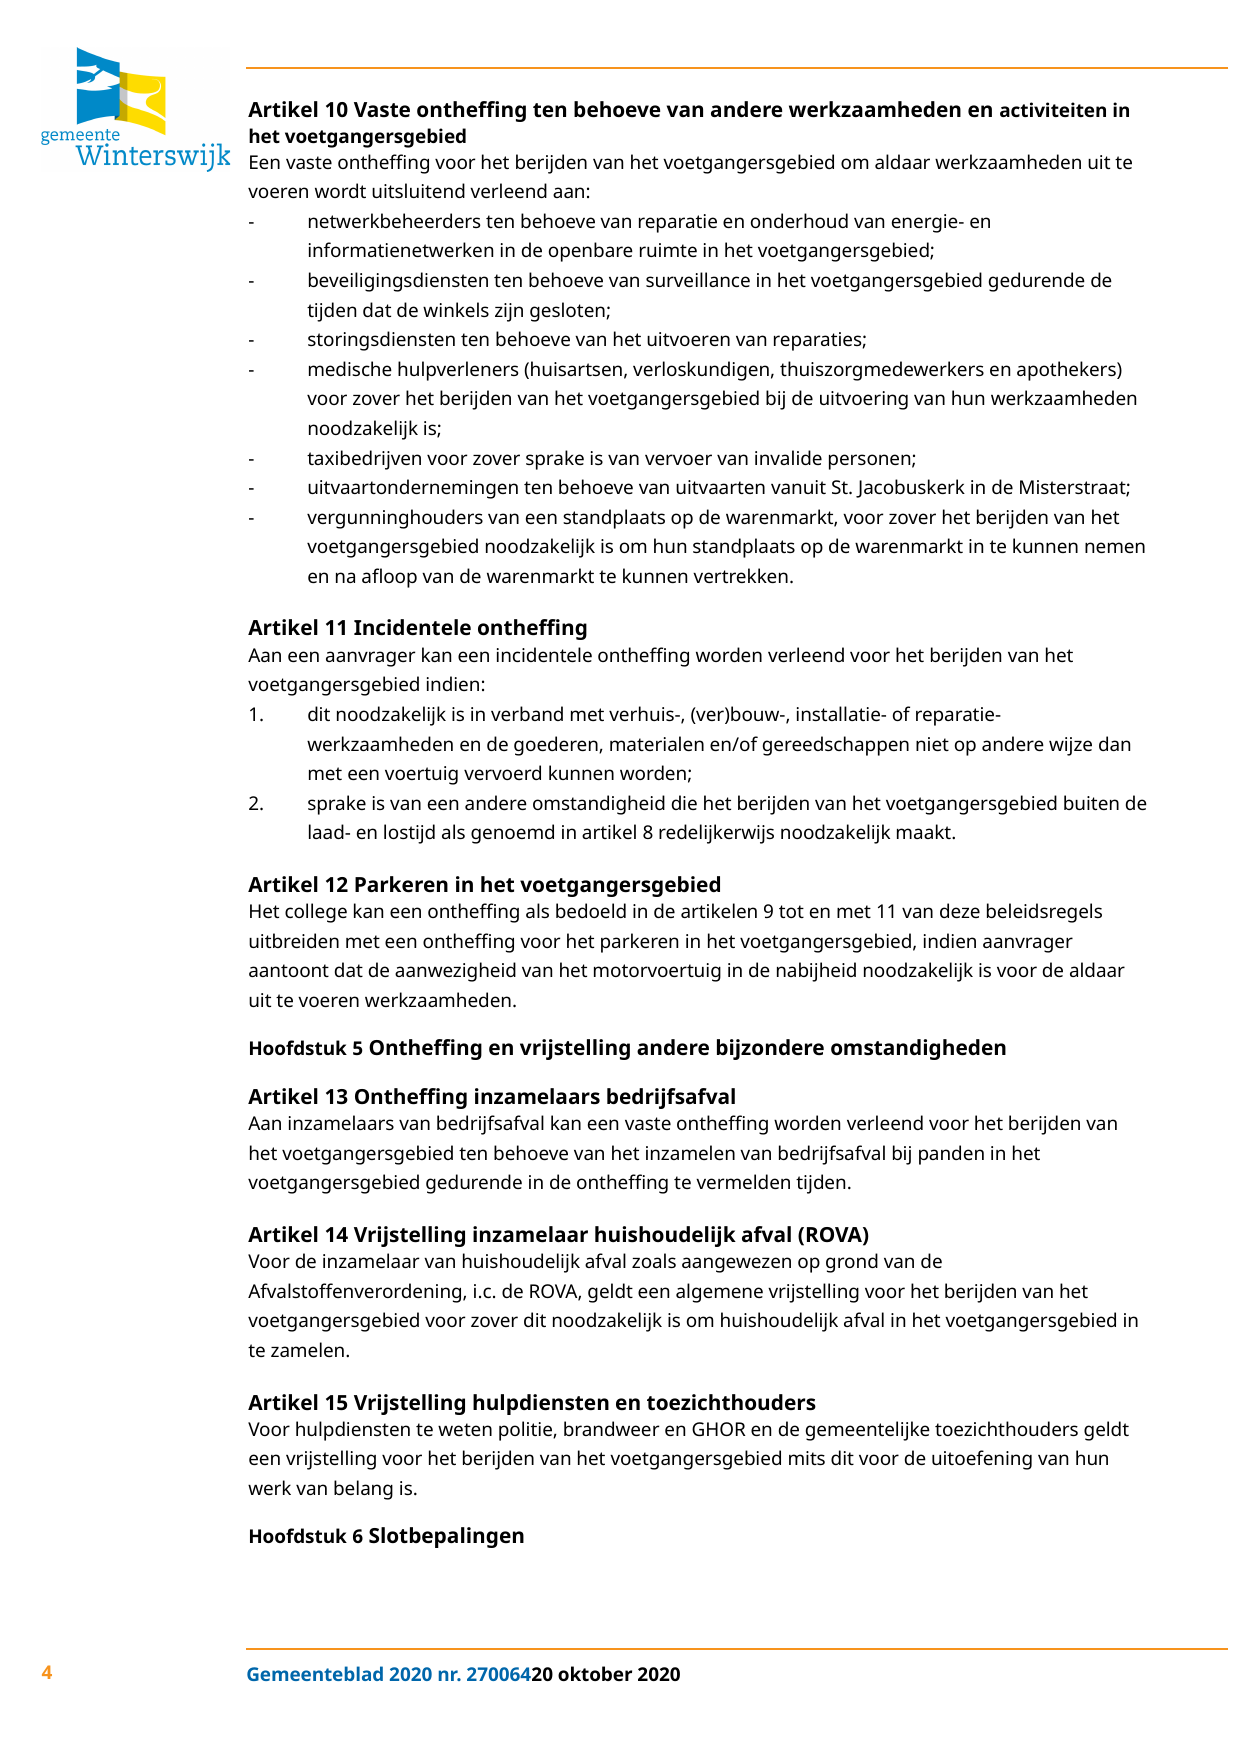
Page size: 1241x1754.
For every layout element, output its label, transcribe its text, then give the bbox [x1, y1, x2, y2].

text Aan inzamelaars van bedrijfsafval kan een vaste ontheffing worden verleend voor het berijden van het voetgangersgebied ten behoeve van het inzamelen van bedrijfsafval bij panden in het voetgangersgebied gedurende in de ontheffing te vermelden tijden. [248, 1110, 1152, 1195]
list medische hulpverleners (huisartsen, verloskundigen, thuiszorgmedewerkers en apothekers) voor zover het berijden van het voetgangersgebied bij de uitvoering van hun werkzaamheden noodzakelijk is; [248, 356, 1152, 441]
list sprake is van een andere omstandigheid die het berijden van het voetgangersgebied buiten de laad- en lostijd als genoemd in artikel 8 redelijkerwijs noodzakelijk maakt. [248, 790, 1152, 845]
text Voor hulpdiensten te weten politie, brandweer en GHOR en de gemeentelijke toezichthouders geldt een vrijstelling voor het berijden van het voetgangersgebied mits dit voor de uitoefening van hun werk van belang is. [248, 1416, 1152, 1501]
picture [41, 47, 231, 172]
list uitvaartondernemingen ten behoeve van uitvaarten vanuit St. Jacobuskerk in de Misterstraat; [248, 474, 1152, 500]
text Een vaste ontheffing voor het berijden van het voetgangersgebied om aldaar werkzaamheden uit te voeren wordt uitsluitend verleend aan: [248, 149, 1152, 204]
text Hoofdstuk 6 Slotbepalingen [248, 1521, 1152, 1549]
list taxibedrijven voor zover sprake is van vervoer van invalide personen; [248, 445, 1152, 471]
text Artikel 13 Ontheffing inzamelaars bedrijfsafval [248, 1082, 1152, 1110]
list storingsdiensten ten behoeve van het uitvoeren van reparaties; [248, 326, 1152, 352]
text Artikel 10 Vaste ontheffing ten behoeve van andere werkzaamheden en activiteiten in het voetgangersgebied [248, 95, 1152, 149]
text Artikel 12 Parkeren in het voetgangersgebied [248, 870, 1152, 898]
list vergunninghouders van een standplaats op de warenmarkt, voor zover het berijden van het voetgangersgebied noodzakelijk is om hun standplaats op de warenmarkt in te kunnen nemen en na afloop van de warenmarkt te kunnen vertrekken. [248, 504, 1152, 589]
list beveiligingsdiensten ten behoeve van surveillance in het voetgangersgebied gedurende de tijden dat de winkels zijn gesloten; [248, 267, 1152, 323]
list dit noodzakelijk is in verband met verhuis-, (ver)bouw-, installatie- of reparatie- werkzaamheden en de goederen, materialen en/of gereedschappen niet op andere wijze dan met een voertuig vervoerd kunnen worden; [248, 701, 1152, 786]
text Artikel 11 Incidentele ontheffing [248, 613, 1152, 642]
text Artikel 15 Vrijstelling hulpdiensten en toezichthouders [248, 1388, 1152, 1416]
text Hoofdstuk 5 Ontheffing en vrijstelling andere bijzondere omstandigheden [248, 1033, 1152, 1061]
text Het college kan een ontheffing als bedoeld in de artikelen 9 tot en met 11 van deze beleidsregels uitbreiden met een ontheffing voor het parkeren in het voetgangersgebied, indien aanvrager aantoont dat de aanwezigheid van het motorvoertuig in de nabijheid noodzakelijk is voor de aldaar uit te voeren werkzaamheden. [248, 898, 1152, 1013]
list netwerkbeheerders ten behoeve van reparatie en onderhoud van energie- en informatienetwerken in de openbare ruimte in het voetgangersgebied; [248, 208, 1152, 263]
picture [225, 153, 231, 162]
text Voor de inzamelaar van huishoudelijk afval zoals aangewezen op grond van de Afvalstoffenverordening, i.c. de ROVA, geldt een algemene vrijstelling voor het berijden van het voetgangersgebied voor zover dit noodzakelijk is om huishoudelijk afval in het voetgangersgebied in te zamelen. [248, 1248, 1152, 1363]
text Artikel 14 Vrijstelling inzamelaar huishoudelijk afval (ROVA) [248, 1220, 1152, 1248]
text Aan een aanvrager kan een incidentele ontheffing worden verleend voor het berijden van het voetgangersgebied indien: [248, 642, 1152, 697]
